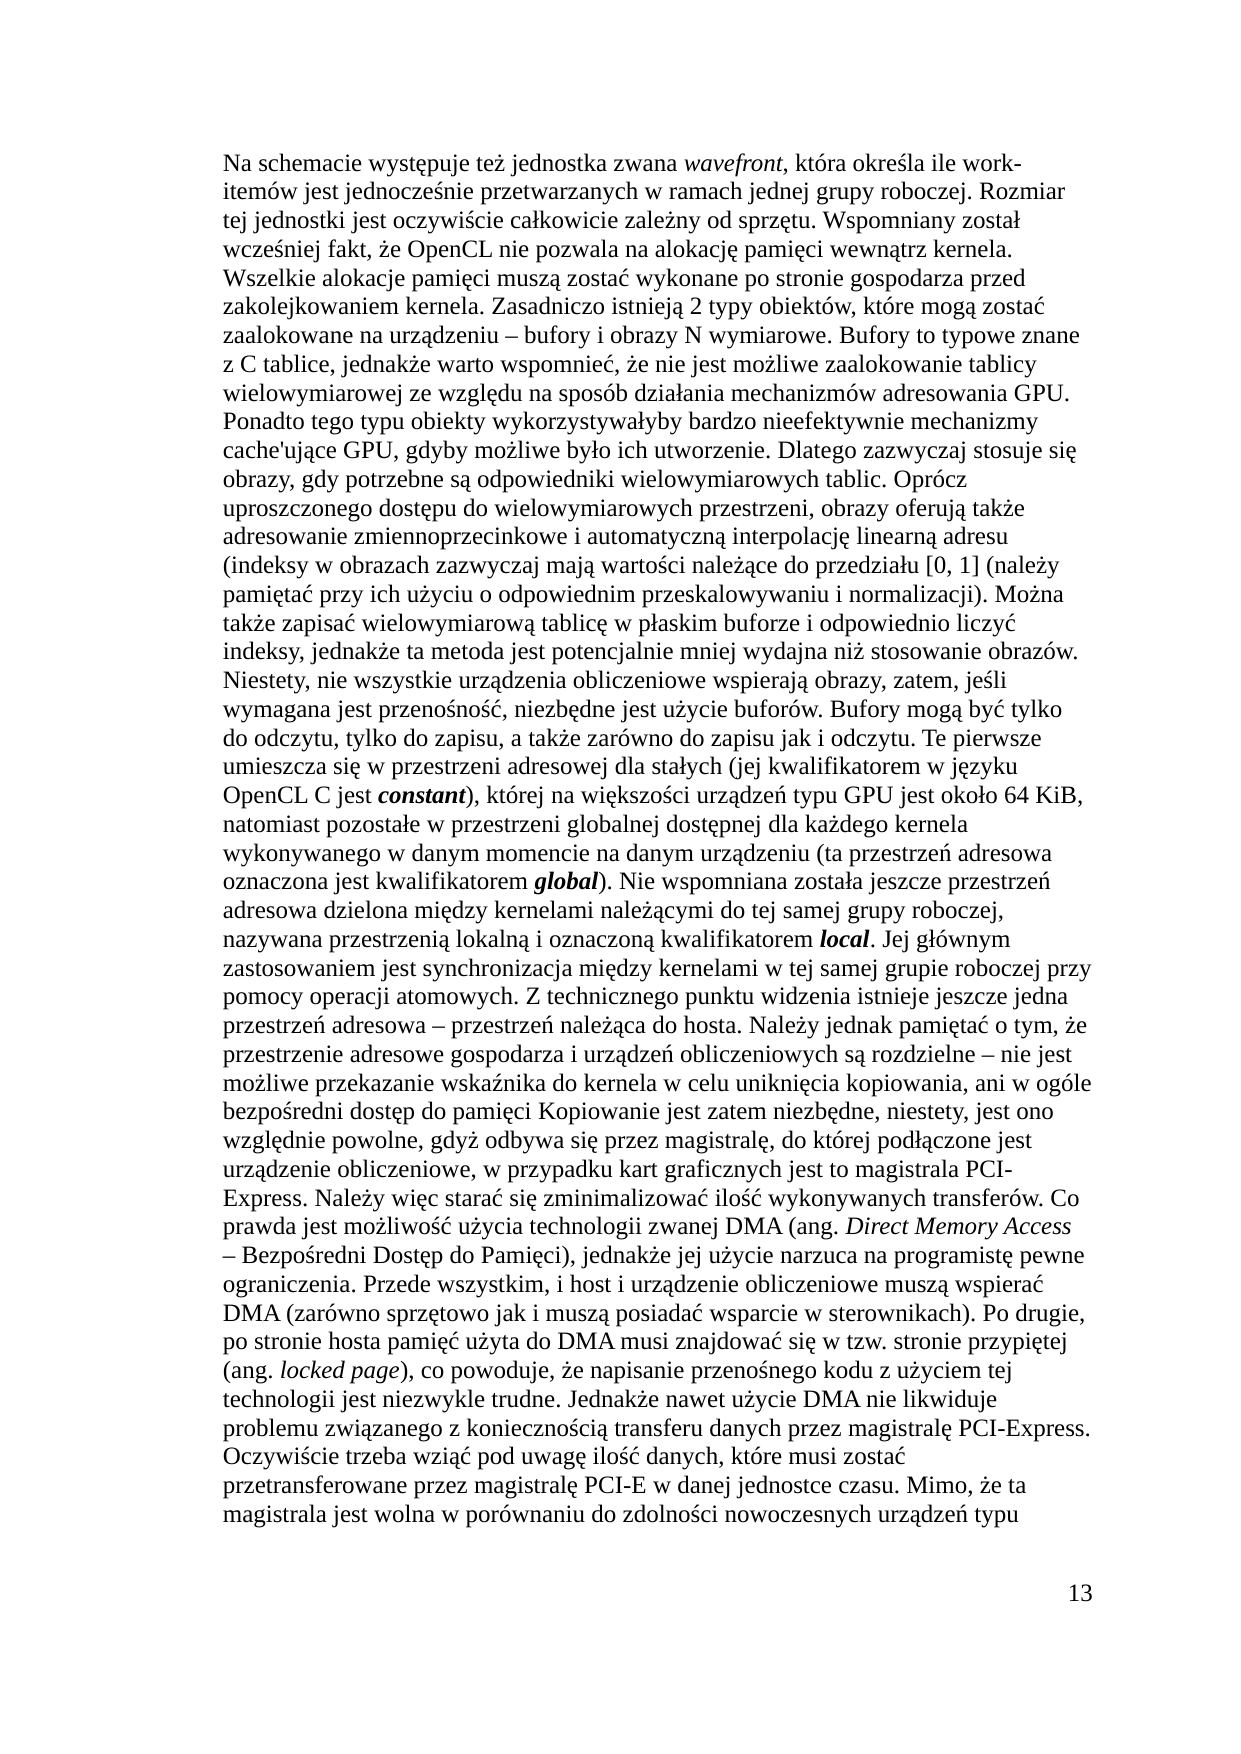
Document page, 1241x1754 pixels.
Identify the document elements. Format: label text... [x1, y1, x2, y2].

list Na schemacie występuje też jednostka zwana wavefront, która określa ile work-itemów jest jednocześnie przetwarzanych w ramach jednej grupy roboczej. Rozmiar tej jednostki jest oczywiście całkowicie zależny od sprzętu. Wspomniany został wcześniej fakt, że OpenCL nie pozwala na alokację pamięci wewnątrz kernela. Wszelkie alokacje pamięci muszą zostać wykonane po stronie gospodarza przed zakolejkowaniem kernela. Zasadniczo istnieją 2 typy obiektów, które mogą zostać zaalokowane na urządzeniu – bufory i obrazy N wymiarowe. Bufory to typowe znane z C tablice, jednakże warto wspomnieć, że nie jest możliwe zaalokowanie tablicy wielowymiarowej ze względu na sposób działania mechanizmów adresowania GPU. Ponadto tego typu obiekty wykorzystywałyby bardzo nieefektywnie mechanizmy cache'ujące GPU, gdyby możliwe było ich utworzenie. Dlatego zazwyczaj stosuje się obrazy, gdy potrzebne są odpowiedniki wielowymiarowych tablic. Oprócz uproszczonego dostępu do wielowymiarowych przestrzeni, obrazy oferują także adresowanie zmiennoprzecinkowe i automatyczną interpolację linearną adresu (indeksy w obrazach zazwyczaj mają wartości należące do przedziału [0, 1] (należy pamiętać przy ich użyciu o odpowiednim przeskalowywaniu i normalizacji). Można także zapisać wielowymiarową tablicę w płaskim buforze i odpowiednio liczyć indeksy, jednakże ta metoda jest potencjalnie mniej wydajna niż stosowanie obrazów. Niestety, nie wszystkie urządzenia obliczeniowe wspierają obrazy, zatem, jeśli wymagana jest przenośność, niezbędne jest użycie buforów. Bufory mogą być tylko do odczytu, tylko do zapisu, a także zarówno do zapisu jak i odczytu. Te pierwsze umieszcza się w przestrzeni adresowej dla stałych (jej kwalifikatorem w języku OpenCL C jest constant), której na większości urządzeń typu GPU jest około 64 KiB, natomiast pozostałe w przestrzeni globalnej dostępnej dla każdego kernela wykonywanego w danym momencie na danym urządzeniu (ta przestrzeń adresowa oznaczona jest kwalifikatorem global). Nie wspomniana została jeszcze przestrzeń adresowa dzielona między kernelami należącymi do tej samej grupy roboczej, nazywana przestrzenią lokalną i oznaczoną kwalifikatorem local. Jej głównym zastosowaniem jest synchronizacja między kernelami w tej samej grupie roboczej przy pomocy operacji atomowych. Z technicznego punktu widzenia istnieje jeszcze jedna przestrzeń adresowa – przestrzeń należąca do hosta. Należy jednak pamiętać o tym, że przestrzenie adresowe gospodarza i urządzeń obliczeniowych są rozdzielne – nie jest możliwe przekazanie wskaźnika do kernela w celu uniknięcia kopiowania, ani w ogóle bezpośredni dostęp do pamięci Kopiowanie jest zatem niezbędne, niestety, jest ono względnie powolne, gdyż odbywa się przez magistralę, do której podłączone jest urządzenie obliczeniowe, w przypadku kart graficznych jest to magistrala PCI-Express. Należy więc starać się zminimalizować ilość wykonywanych transferów. Co prawda jest możliwość użycia technologii zwanej DMA (ang. Direct Memory Access – Bezpośredni Dostęp do Pamięci), jednakże jej użycie narzuca na programistę pewne ograniczenia. Przede wszystkim, i host i urządzenie obliczeniowe muszą wspierać DMA (zarówno sprzętowo jak i muszą posiadać wsparcie w sterownikach). Po drugie, po stronie hosta pamięć użyta do DMA musi znajdować się w tzw. stronie przypiętej (ang. locked page), co powoduje, że napisanie przenośnego kodu z użyciem tej technologii jest niezwykle trudne. Jednakże nawet użycie DMA nie likwiduje problemu związanego z koniecznością transferu danych przez magistralę PCI-Express. Oczywiście trzeba wziąć pod uwagę ilość danych, które musi zostać przetransferowane przez magistralę PCI-E w danej jednostce czasu. Mimo, że ta magistrala jest wolna w porównaniu do zdolności nowoczesnych urządzeń typu [185, 148, 1093, 1528]
